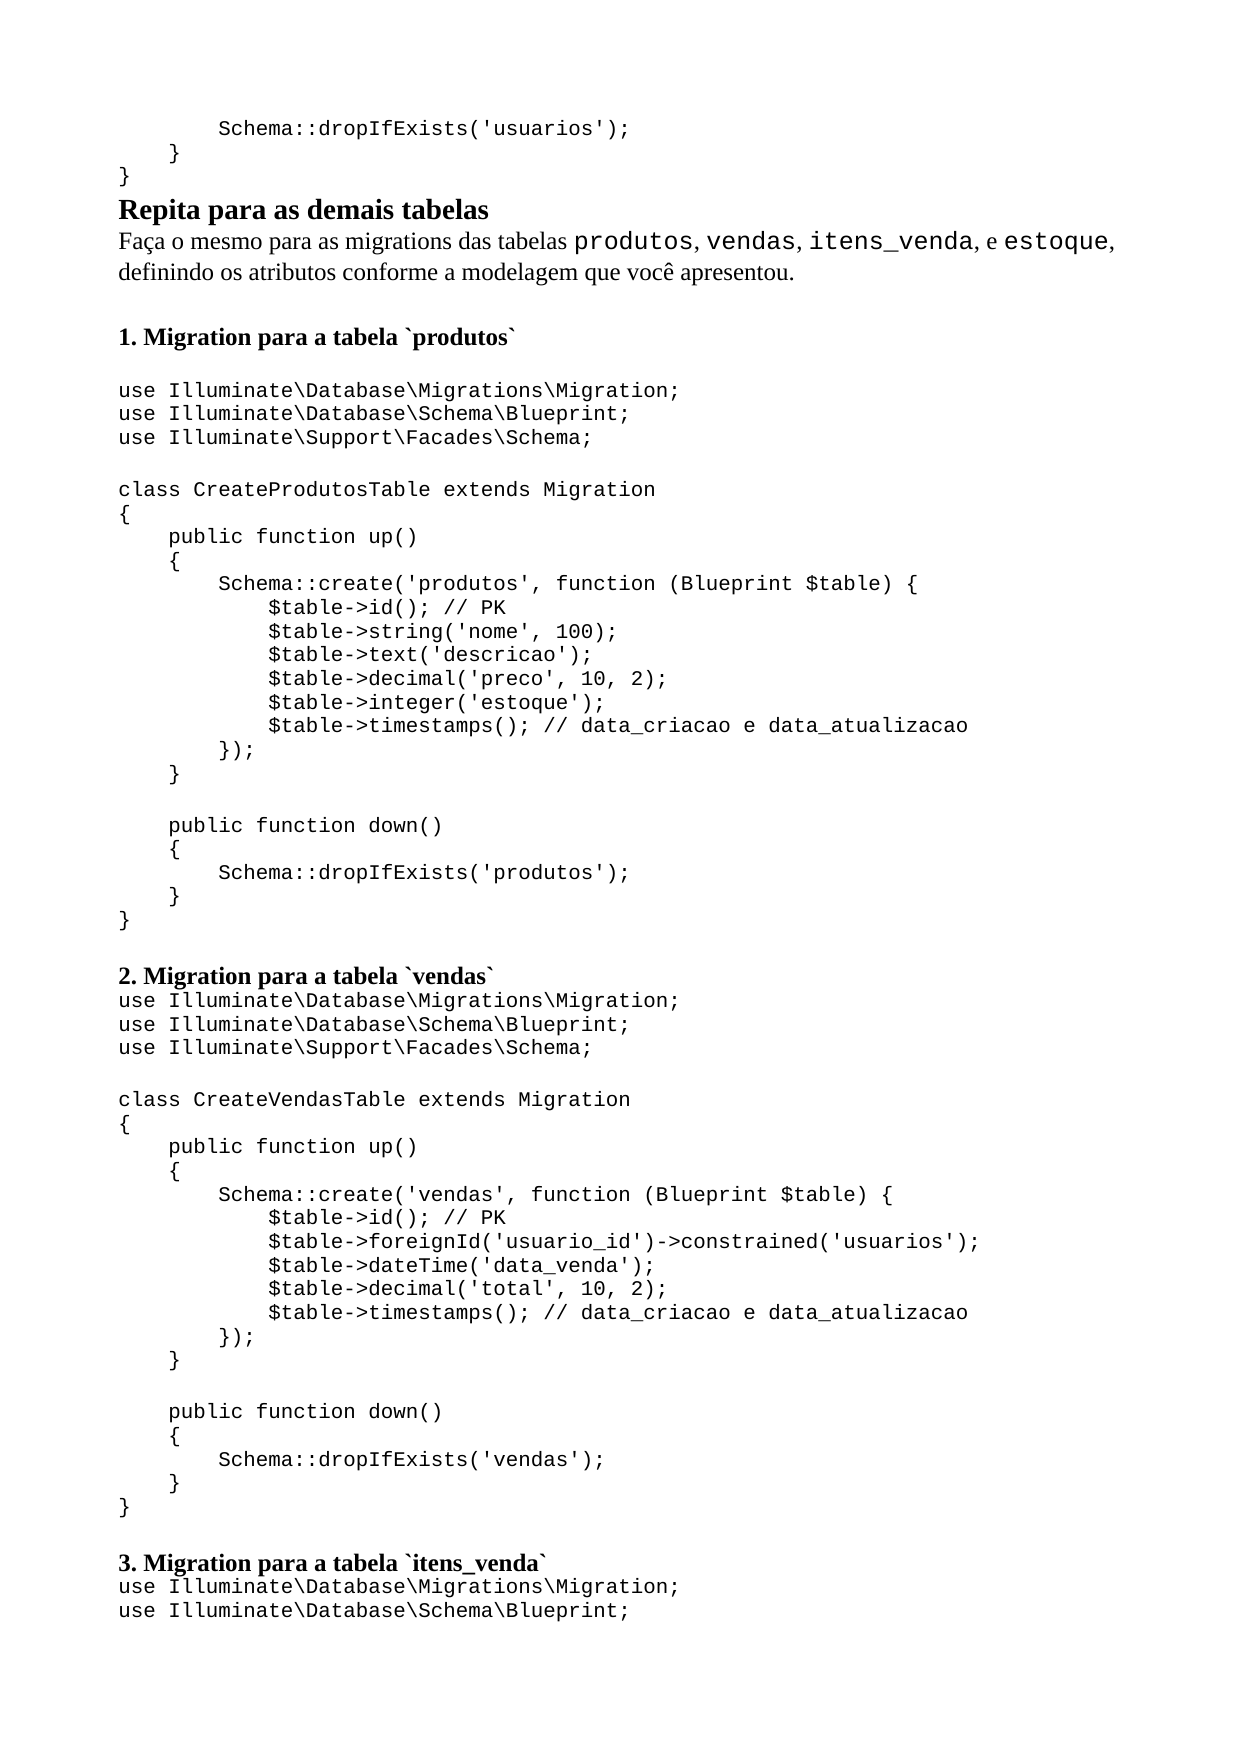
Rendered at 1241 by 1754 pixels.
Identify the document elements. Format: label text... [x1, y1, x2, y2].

text } [118, 763, 1122, 786]
text use Illuminate\Database\Migrations\Migration; [118, 1577, 1122, 1600]
text 1. Migration para a tabela `produtos` [118, 322, 1122, 351]
text use Illuminate\Database\Schema\Blueprint; [118, 1600, 1122, 1624]
text $table->text('descricao'); [118, 644, 1122, 668]
text Schema::dropIfExists('produtos'); [118, 862, 1122, 886]
text $table->integer('estoque'); [118, 692, 1122, 715]
text Schema::dropIfExists('vendas'); [118, 1448, 1122, 1472]
text Schema::create('vendas', function (Blueprint $table) { [118, 1184, 1122, 1207]
text } [118, 1472, 1122, 1496]
text { [118, 1425, 1122, 1448]
text use Illuminate\Database\Schema\Blueprint; [118, 1013, 1122, 1037]
text Schema::dropIfExists('usuarios'); [118, 118, 1122, 142]
subtitle Repita para as demais tabelas [118, 192, 1122, 225]
text $table->decimal('total', 10, 2); [118, 1278, 1122, 1302]
text Schema::create('produtos', function (Blueprint $table) { [118, 573, 1122, 597]
text $table->string('nome', 100); [118, 621, 1122, 644]
text public function down() [118, 814, 1122, 838]
text }); [118, 1326, 1122, 1349]
text { [118, 550, 1122, 573]
text { [118, 1160, 1122, 1184]
text } [118, 909, 1122, 933]
text $table->foreignId('usuario_id')->constrained('usuarios'); [118, 1231, 1122, 1255]
text $table->timestamps(); // data_criacao e data_atualizacao [118, 1302, 1122, 1326]
text { [118, 838, 1122, 862]
text } [118, 1496, 1122, 1519]
text Faça o mesmo para as migrations das tabelas produtos, vendas, itens_venda, e estoque, definindo os atributos conforme a modelagem que você apresentou. [118, 226, 1122, 286]
text } [118, 142, 1122, 165]
text } [118, 165, 1122, 189]
text $table->id(); // PK [118, 1207, 1122, 1231]
text use Illuminate\Support\Facades\Schema; [118, 1037, 1122, 1061]
text use Illuminate\Database\Migrations\Migration; [118, 379, 1122, 403]
text use Illuminate\Database\Schema\Blueprint; [118, 403, 1122, 427]
text $table->id(); // PK [118, 597, 1122, 621]
text } [118, 1349, 1122, 1373]
text public function down() [118, 1401, 1122, 1425]
text class CreateVendasTable extends Migration [118, 1089, 1122, 1113]
text class CreateProdutosTable extends Migration [118, 479, 1122, 502]
text { [118, 1113, 1122, 1136]
text 2. Migration para a tabela `vendas` [118, 961, 1122, 990]
text $table->decimal('preco', 10, 2); [118, 668, 1122, 692]
text public function up() [118, 526, 1122, 550]
text }); [118, 739, 1122, 763]
text $table->timestamps(); // data_criacao e data_atualizacao [118, 715, 1122, 739]
text public function up() [118, 1136, 1122, 1160]
text { [118, 502, 1122, 526]
text 3. Migration para a tabela `itens_venda` [118, 1548, 1122, 1577]
text $table->dateTime('data_venda'); [118, 1255, 1122, 1278]
text use Illuminate\Database\Migrations\Migration; [118, 990, 1122, 1013]
text } [118, 886, 1122, 909]
text use Illuminate\Support\Facades\Schema; [118, 427, 1122, 451]
